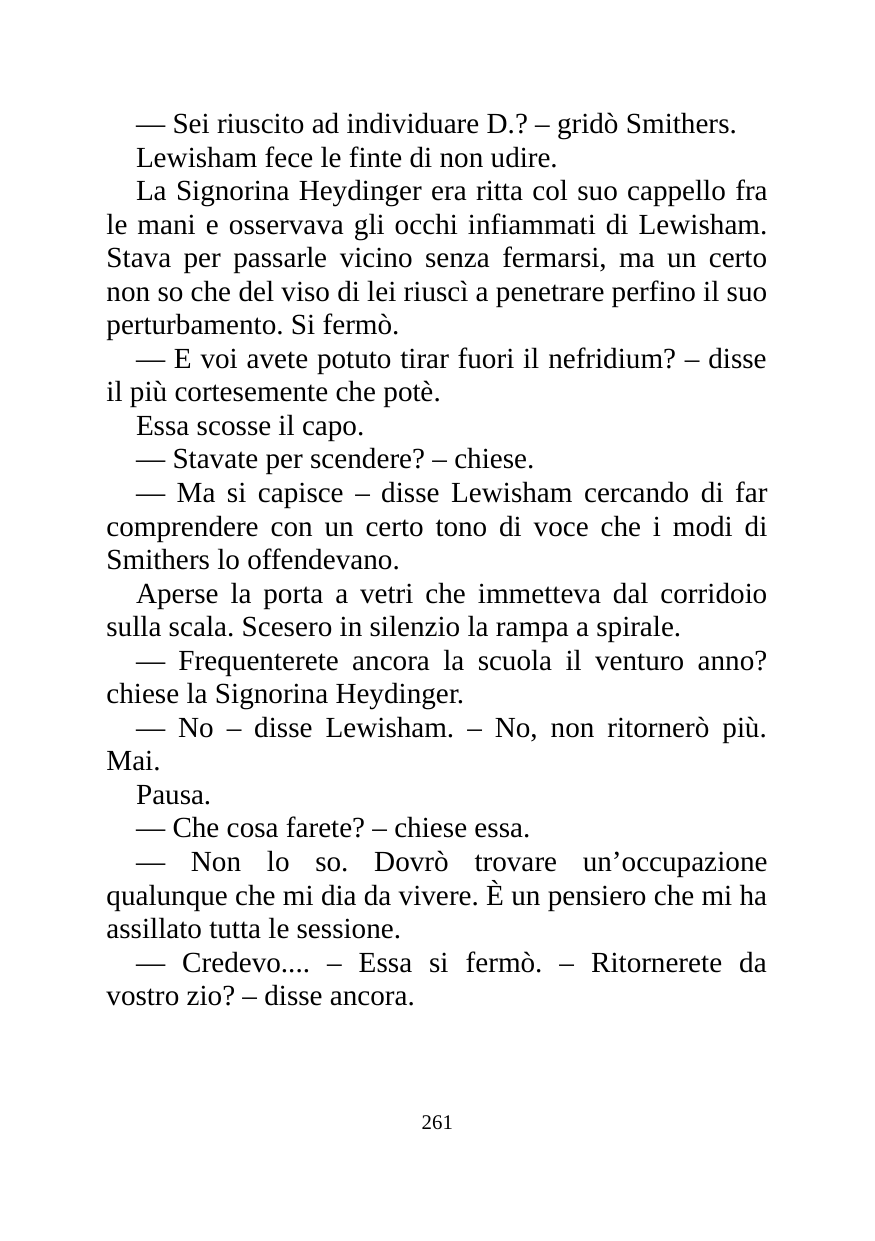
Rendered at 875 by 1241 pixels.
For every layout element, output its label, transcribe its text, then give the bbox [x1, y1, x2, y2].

text La Signorina Heydinger era ritta col suo cappello fra le mani e osservava gli occhi infiammati di Lewisham. Stava per passarle vicino senza fermarsi, ma un certo non so che del viso di lei riuscì a penetrare perfino il suo perturbamento. Si fermò. [106, 173, 768, 341]
text — E voi avete potuto tirar fuori il nefridium? – disse il più cortesemente che potè. [106, 341, 768, 408]
text — Stavate per scendere? – chiese. [106, 442, 768, 475]
text — Frequenterete ancora la scuola il venturo anno? chiese la Signorina Heydinger. [106, 643, 768, 710]
text Pausa. [106, 777, 768, 811]
text — Sei riuscito ad individuare D.? – gridò Smithers. [106, 106, 768, 140]
text — Ma si capisce – disse Lewisham cercando di far comprendere con un certo tono di voce che i modi di Smithers lo offendevano. [106, 475, 768, 576]
text Lewisham fece le finte di non udire. [106, 140, 768, 173]
text Essa scosse il capo. [106, 408, 768, 442]
text — No – disse Lewisham. – No, non ritornerò più. Mai. [106, 710, 768, 777]
text — Che cosa farete? – chiese essa. [106, 811, 768, 844]
text Aperse la porta a vetri che immetteva dal corridoio sulla scala. Scesero in silenzio la rampa a spirale. [106, 576, 768, 643]
text — Credevo.... – Essa si fermò. – Ritornerete da vostro zio? – disse ancora. [106, 945, 768, 1012]
text — Non lo so. Dovrò trovare un’occupazione qualunque che mi dia da vivere. È un pensiero che mi ha assillato tutta le sessione. [106, 844, 768, 945]
